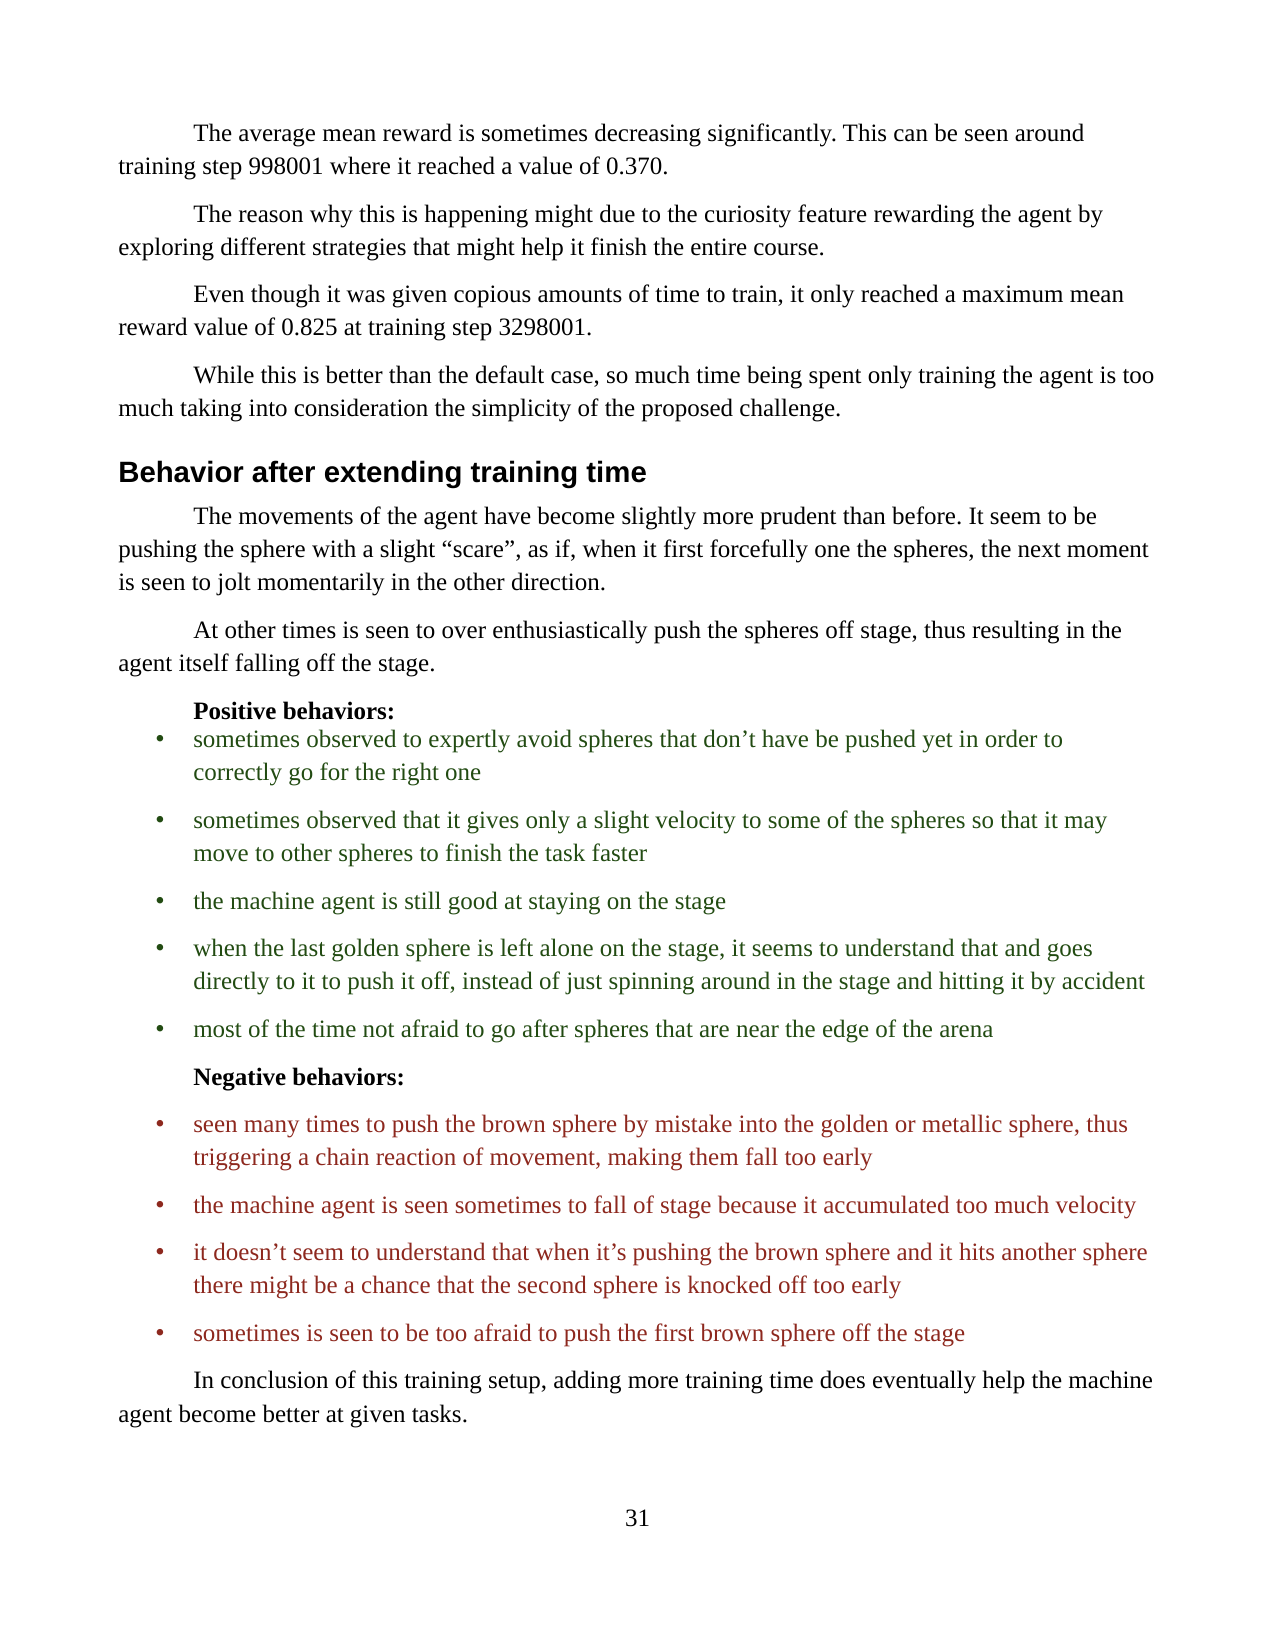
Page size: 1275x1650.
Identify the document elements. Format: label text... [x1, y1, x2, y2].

list seen many times to push the brown sphere by mistake into the golden or metallic sphere, thus triggering a chain reaction of movement, making them fall too early [156, 1109, 1157, 1171]
list the machine agent is still good at staying on the stage [156, 886, 1157, 914]
text The movements of the agent have become slightly more prudent than before. It seem to be pushing the sphere with a slight “scare”, as if, when it first forcefully one the spheres, the next moment is seen to jolt momentarily in the other direction. [118, 501, 1157, 596]
text Positive behaviors: [118, 696, 1157, 724]
list the machine agent is seen sometimes to fall of stage because it accumulated too much velocity [156, 1190, 1157, 1218]
list when the last golden sphere is left alone on the stage, it seems to understand that and goes directly to it to push it off, instead of just spinning around in the stage and hitting it by accident [156, 933, 1157, 995]
list most of the time not afraid to go after spheres that are near the edge of the arena [156, 1014, 1157, 1043]
text The reason why this is happening might due to the curiosity feature rewarding the agent by exploring different strategies that might help it finish the entire course. [118, 199, 1157, 261]
text While this is better than the default case, so much time being spent only training the agent is too much taking into consideration the simplicity of the proposed challenge. [118, 360, 1157, 422]
text At other times is seen to over enthusiastically push the spheres off stage, thus resulting in the agent itself falling off the stage. [118, 615, 1157, 677]
list it doesn’t seem to understand that when it’s pushing the brown sphere and it hits another sphere there might be a chance that the second sphere is knocked off too early [156, 1237, 1157, 1299]
text In conclusion of this training setup, adding more training time does eventually help the machine agent become better at given tasks. [118, 1366, 1157, 1427]
text Even though it was given copious amounts of time to train, it only reached a maximum mean reward value of 0.825 at training step 3298001. [118, 279, 1157, 341]
list Negative behaviors: [156, 1062, 1157, 1090]
text The average mean reward is sometimes decreasing significantly. This can be seen around training step 998001 where it reached a value of 0.370. [118, 118, 1157, 180]
list sometimes observed to expertly avoid spheres that don’t have be pushed yet in order to correctly go for the right one [156, 724, 1157, 786]
list sometimes is seen to be too afraid to push the first brown sphere off the stage [156, 1318, 1157, 1347]
list sometimes observed that it gives only a slight velocity to some of the spheres so that it may move to other spheres to finish the task faster [156, 805, 1157, 867]
subtitle Behavior after extending training time [118, 455, 1157, 489]
